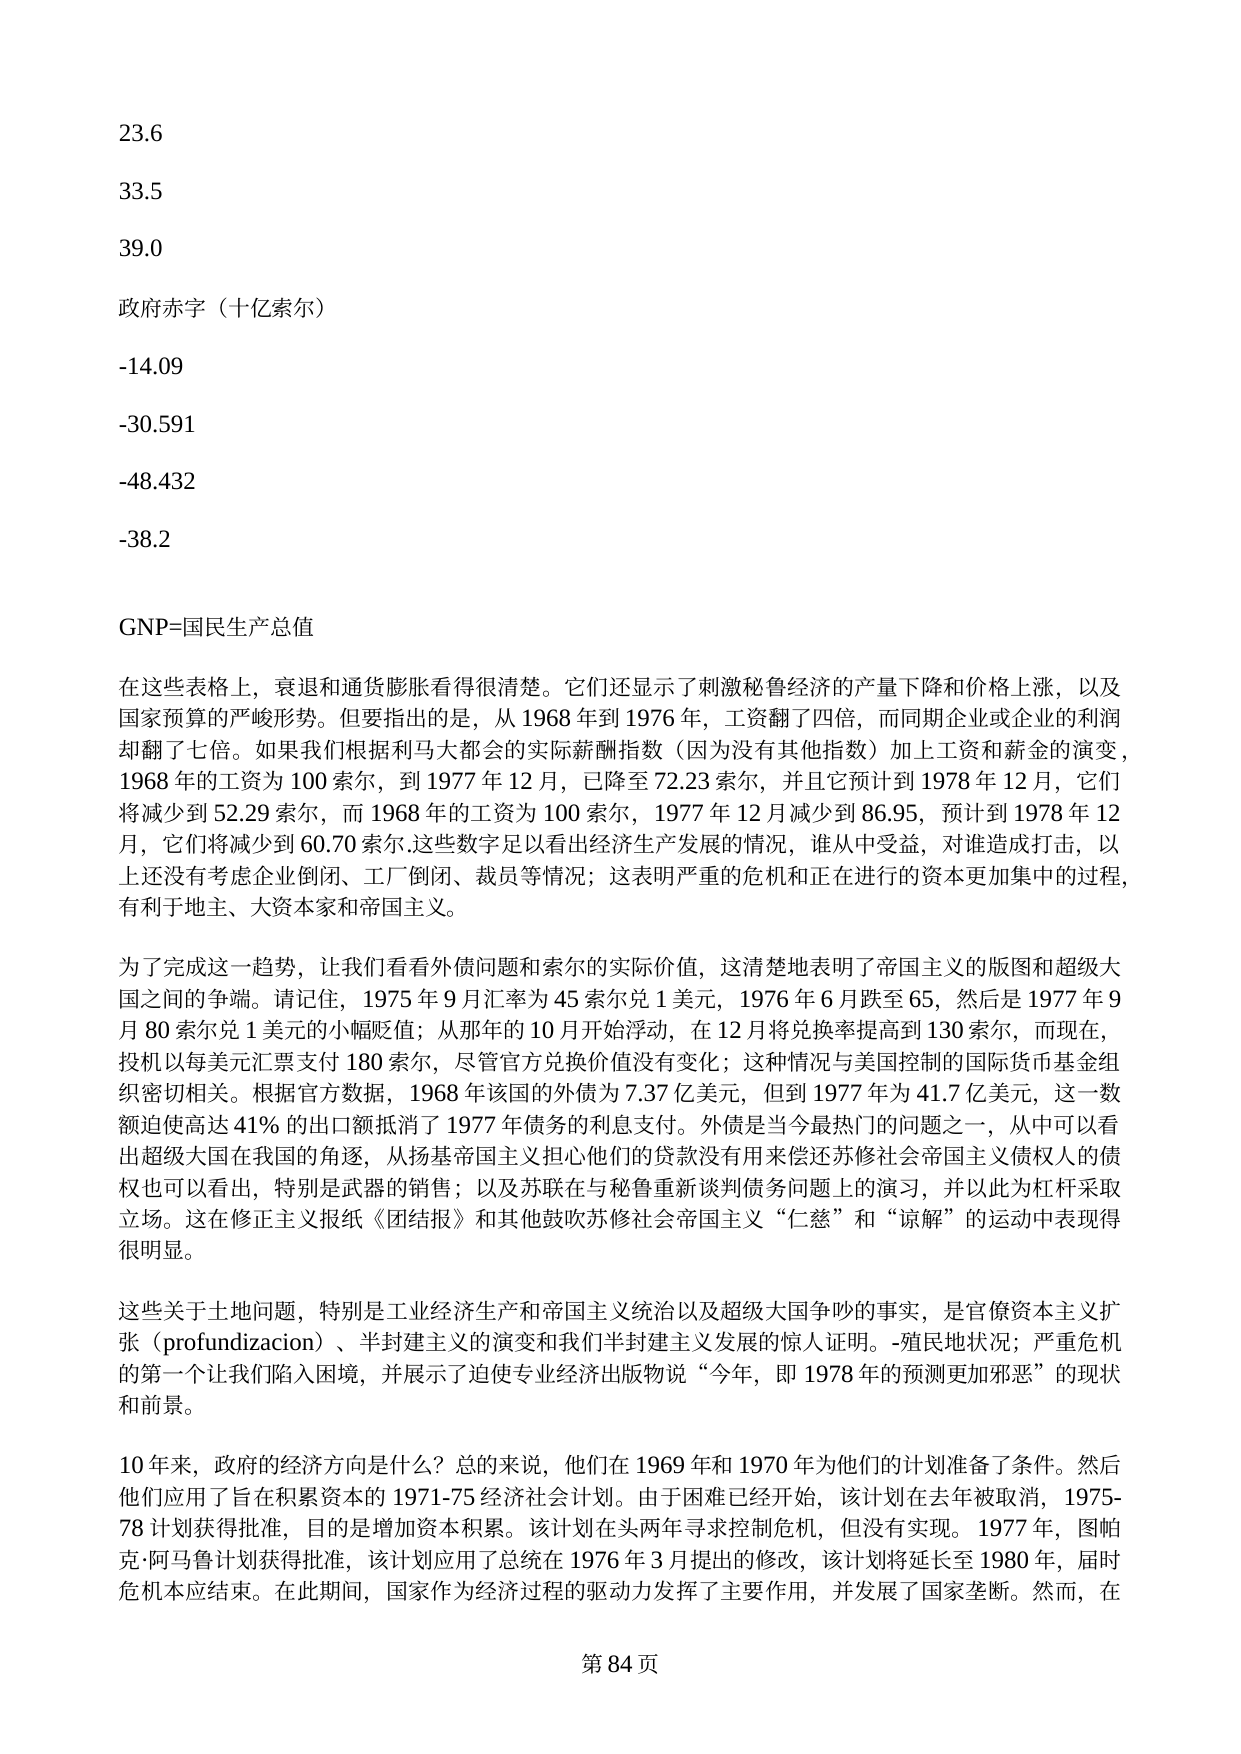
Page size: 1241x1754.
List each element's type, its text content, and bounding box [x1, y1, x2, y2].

text 33.5 [118, 176, 1122, 205]
text GNP=国民生产总值 [118, 610, 1122, 641]
text 10年来，政府的经济方向是什么？总的来说，他们在1969年和1970年为他们的计划准备了条件。然后他们应用了旨在积累资本的1971-75经济社会计划。由于困难已经开始，该计划在去年被取消，1975-78计划获得批准，目的是增加资本积累。该计划在头两年寻求控制危机，但没有实现。1977年，图帕克·阿马鲁计划获得批准，该计划应用了总统在1976年3月提出的修改，该计划将延长至1980年，届时危机本应结束。在此期间，国家作为经济过程的驱动力发挥了主要作用，并发展了国家垄断。然而，在 [118, 1448, 1122, 1606]
text 为了完成这一趋势，让我们看看外债问题和索尔的实际价值，这清楚地表明了帝国主义的版图和超级大国之间的争端。请记住，1975年9月汇率为45索尔兑1美元，1976年6月跌至65，然后是1977年9月80索尔兑1美元的小幅贬值；从那年的10月开始浮动，在12月将兑换率提高到130索尔，而现在，投机以每美元汇票支付180索尔，尽管官方兑换价值没有变化；这种情况与美国控制的国际货币基金组织密切相关。根据官方数据，1968年该国的外债为7.37亿美元，但到1977年为41.7亿美元，这一数额迫使高达41% 的出口额抵消了1977年债务的利息支付。外债是当今最热门的问题之一，从中可以看出超级大国在我国的角逐，从扬基帝国主义担心他们的贷款没有用来偿还苏修社会帝国主义债权人的债权也可以看出，特别是武器的销售；以及苏联在与秘鲁重新谈判债务问题上的演习，并以此为杠杆采取立场。这在修正主义报纸《团结报》和其他鼓吹苏修社会帝国主义“仁慈”和“谅解”的运动中表现得很明显。 [118, 951, 1122, 1265]
text 39.0 [118, 233, 1122, 262]
text -38.2 [118, 524, 1122, 552]
text 在这些表格上，衰退和通货膨胀看得很清楚。它们还显示了刺激秘鲁经济的产量下降和价格上涨，以及国家预算的严峻形势。但要指出的是，从1968年到1976年，工资翻了四倍，而同期企业或企业的利润却翻了七倍。如果我们根据利马大都会的实际薪酬指数（因为没有其他指数）加上工资和薪金的演变，1968年的工资为100索尔，到1977年12月，已降至72.23索尔，并且它预计到1978年12月，它们将减少到52.29索尔，而1968年的工资为100索尔，1977年12月减少到86.95，预计到1978年12月，它们将减少到60.70索尔.这些数字足以看出经济生产发展的情况，谁从中受益，对谁造成打击，以上还没有考虑企业倒闭、工厂倒闭、裁员等情况；这表明严重的危机和正在进行的资本更加集中的过程，有利于地主、大资本家和帝国主义。 [118, 670, 1122, 922]
text -14.09 [118, 351, 1122, 380]
text 23.6 [118, 118, 1122, 147]
text 政府赤字（十亿索尔） [118, 291, 1122, 322]
text -48.432 [118, 466, 1122, 495]
text 这些关于土地问题，特别是工业经济生产和帝国主义统治以及超级大国争吵的事实，是官僚资本主义扩张（profundizacion）、半封建主义的演变和我们半封建主义发展的惊人证明。-殖民地状况；严重危机的第一个让我们陷入困境，并展示了迫使专业经济出版物说“今年，即1978年的预测更加邪恶”的现状和前景。 [118, 1294, 1122, 1420]
text -30.591 [118, 409, 1122, 437]
